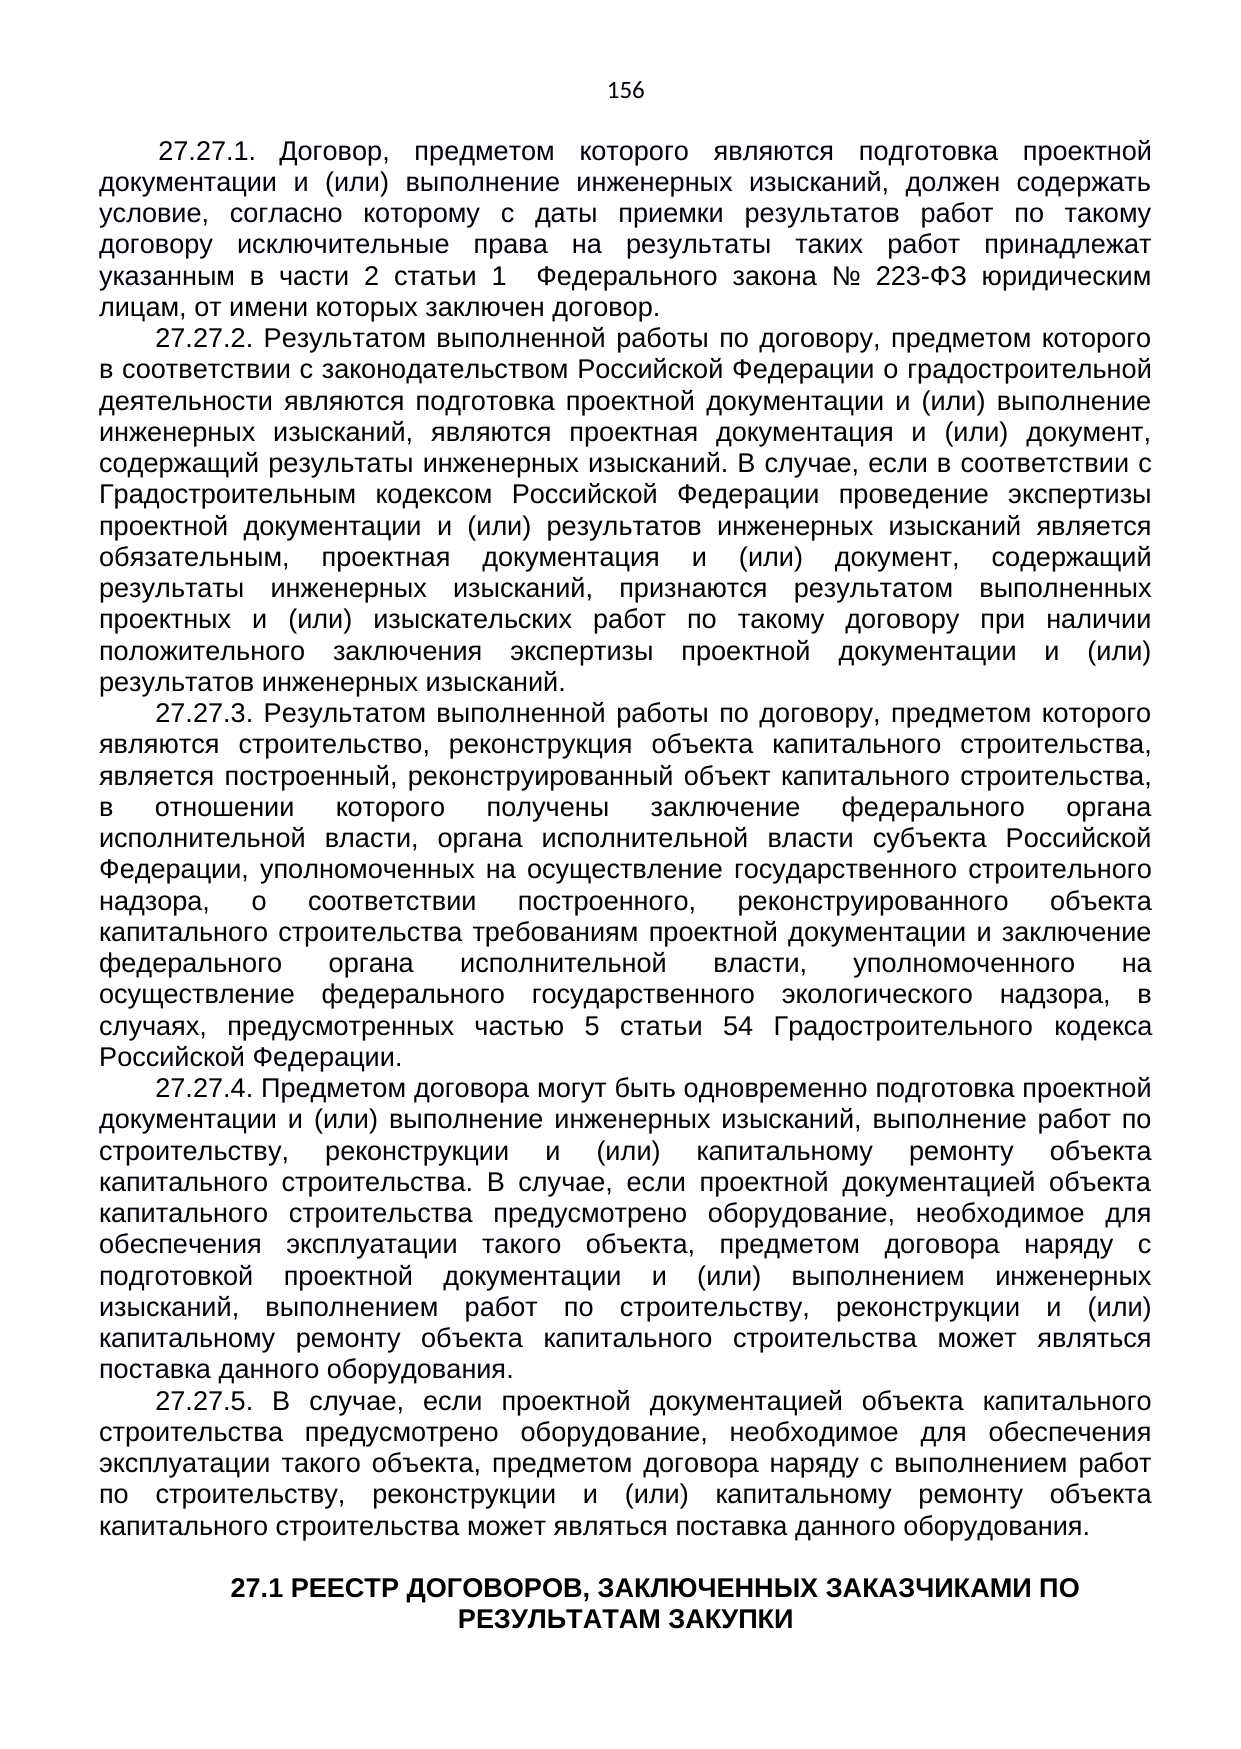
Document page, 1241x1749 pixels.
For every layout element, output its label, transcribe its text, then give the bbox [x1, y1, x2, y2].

text 27.27.2. Результатом выполненной работы по договору, предметом которого в соответствии с законодательством Российской Федерации о градостроительной деятельности являются подготовка проектной документации и (или) выполнение инженерных изысканий, являются проектная документация и (или) документ, содержащий результаты инженерных изысканий. В случае, если в соответствии с Градостроительным кодексом Российской Федерации проведение экспертизы проектной документации и (или) результатов инженерных изысканий является обязательным, проектная документация и (или) документ, содержащий результаты инженерных изысканий, признаются результатом выполненных проектных и (или) изыскательских работ по такому договору при наличии положительного заключения экспертизы проектной документации и (или) результатов инженерных изысканий. [99, 322, 1152, 697]
text 27.27.4. Предметом договора могут быть одновременно подготовка проектной документации и (или) выполнение инженерных изысканий, выполнение работ по строительству, реконструкции и (или) капитальному ремонту объекта капитального строительства. В случае, если проектной документацией объекта капитального строительства предусмотрено оборудование, необходимое для обеспечения эксплуатации такого объекта, предметом договора наряду с подготовкой проектной документации и (или) выполнением инженерных изысканий, выполнением работ по строительству, реконструкции и (или) капитальному ремонту объекта капитального строительства может являться поставка данного оборудования. [99, 1072, 1152, 1385]
text 27.27.3. Результатом выполненной работы по договору, предметом которого являются строительство, реконструкция объекта капитального строительства, является построенный, реконструированный объект капитального строительства, в отношении которого получены заключение федерального органа исполнительной власти, органа исполнительной власти субъекта Российской Федерации, уполномоченных на осуществление государственного строительного надзора, о соответствии построенного, реконструированного объекта капитального строительства требованиям проектной документации и заключение федерального органа исполнительной власти, уполномоченного на осуществление федерального государственного экологического надзора, в случаях, предусмотренных частью 5 статьи 54 Градостроительного кодекса Российской Федерации. [99, 697, 1152, 1072]
text 27.27.1. Договор, предметом которого являются подготовка проектной документации и (или) выполнение инженерных изысканий, должен содержать условие, согласно которому с даты приемки результатов работ по такому договору исключительные права на результаты таких работ принадлежат указанным в части 2 статьи 1 Федерального закона № 223-ФЗ юридическим лицам, от имени которых заключен договор. [99, 135, 1152, 322]
text 27.1 РЕЕСТР ДОГОВОРОВ, ЗАКЛЮЧЕННЫХ ЗАКАЗЧИКАМИ ПО РЕЗУЛЬТАТАМ ЗАКУПКИ [99, 1572, 1152, 1635]
text 27.27.5. В случае, если проектной документацией объекта капитального строительства предусмотрено оборудование, необходимое для обеспечения эксплуатации такого объекта, предметом договора наряду с выполнением работ по строительству, реконструкции и (или) капитальному ремонту объекта капитального строительства может являться поставка данного оборудования. [99, 1385, 1152, 1541]
